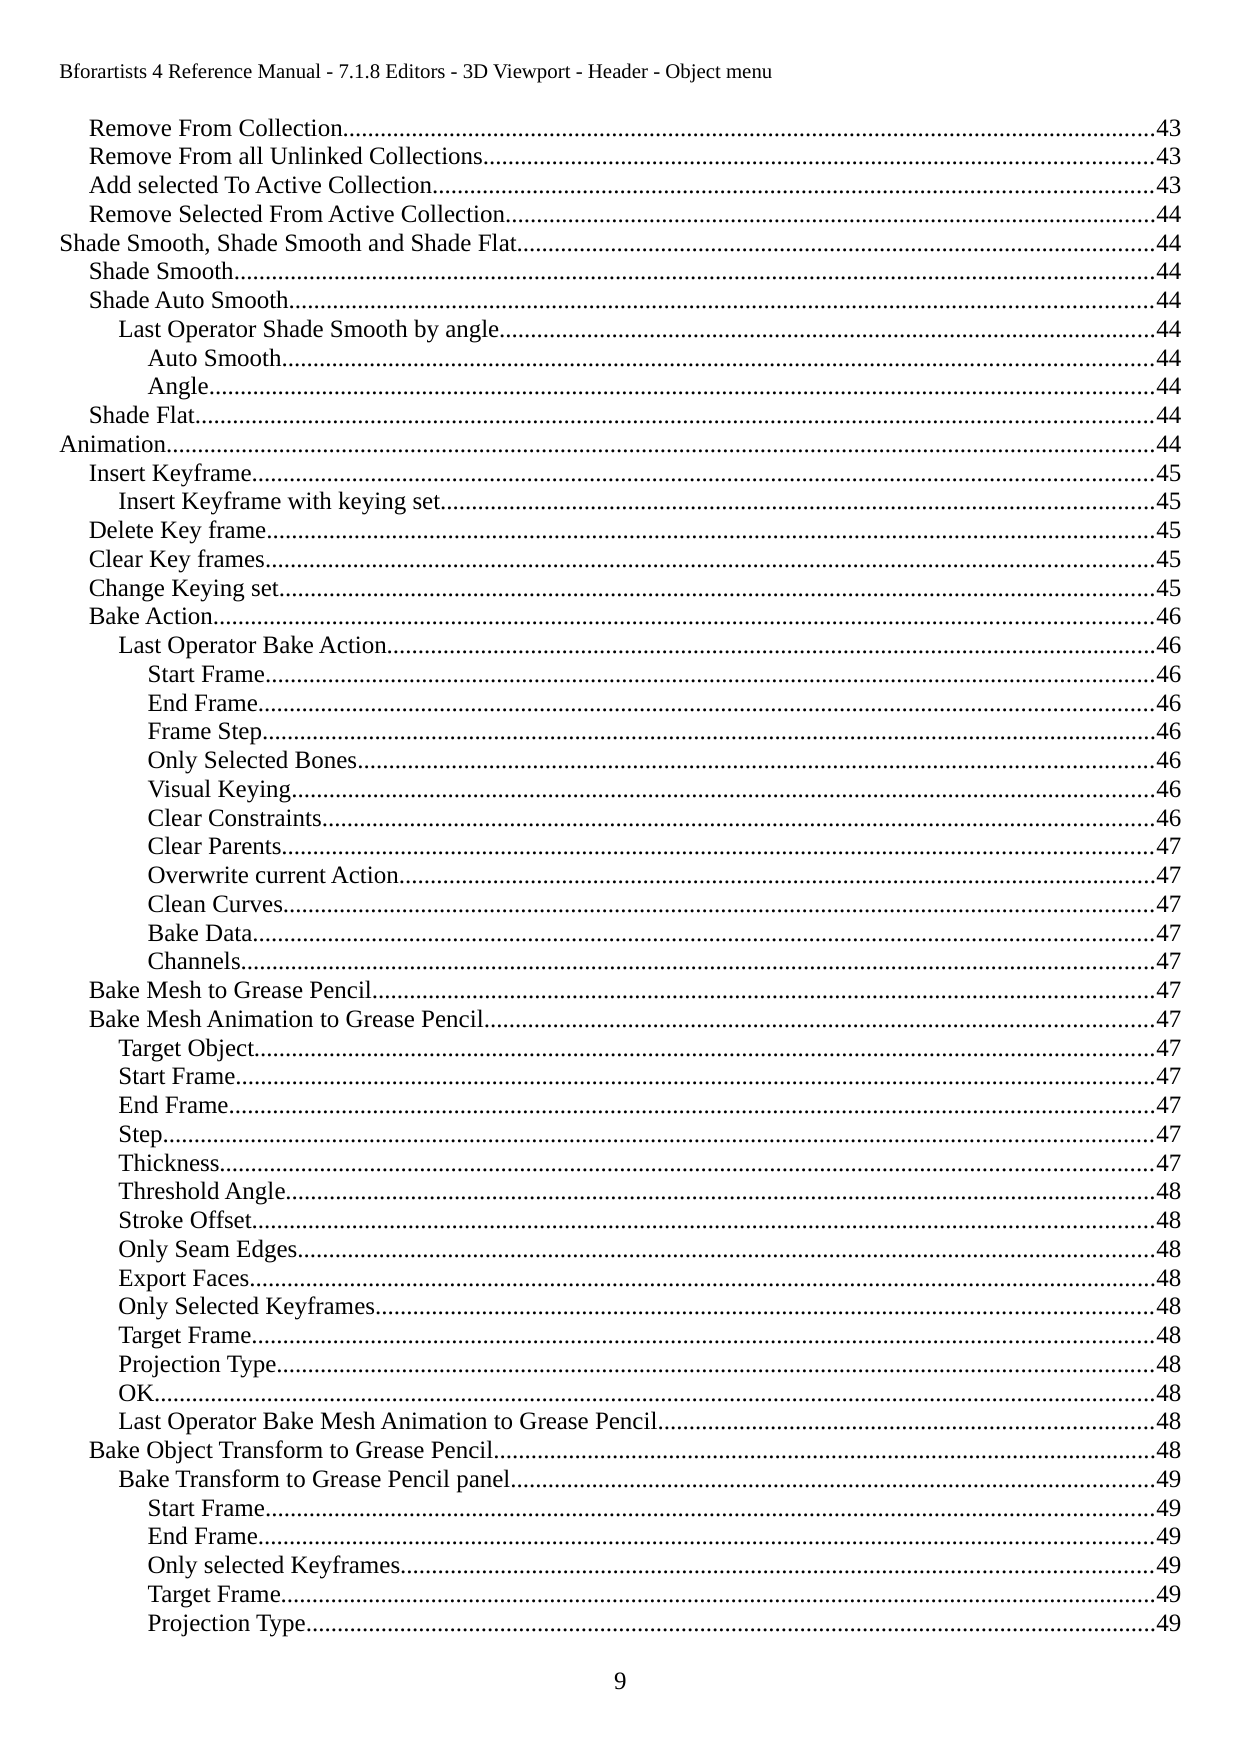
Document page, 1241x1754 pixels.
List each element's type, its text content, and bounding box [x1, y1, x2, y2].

text Shade Auto Smooth 44 [88, 285, 1181, 314]
text Target Frame 48 [118, 1320, 1181, 1349]
text Auto Smooth 44 [147, 343, 1181, 371]
text Projection Type 49 [147, 1608, 1181, 1636]
text OK 48 [118, 1378, 1181, 1406]
text End Frame 46 [147, 688, 1181, 716]
text Delete Key frame 45 [88, 515, 1181, 544]
text Stroke Offset 48 [118, 1205, 1181, 1234]
text Insert Keyframe with keying set 45 [118, 486, 1181, 515]
text Frame Step 46 [147, 716, 1181, 745]
text Only Seam Edges 48 [118, 1234, 1181, 1263]
text Only Selected Keyframes 48 [118, 1291, 1181, 1320]
text Target Frame 49 [147, 1579, 1181, 1608]
text Thickness 47 [118, 1148, 1181, 1176]
text Start Frame 49 [147, 1493, 1181, 1521]
text Bake Mesh Animation to Grease Pencil 47 [88, 1004, 1181, 1033]
text Animation 44 [59, 429, 1181, 458]
text Shade Smooth, Shade Smooth and Shade Flat 44 [59, 228, 1181, 256]
text Target Object 47 [118, 1033, 1181, 1061]
text Last Operator Shade Smooth by angle 44 [118, 314, 1181, 343]
text Bake Object Transform to Grease Pencil 48 [88, 1435, 1181, 1464]
text Last Operator Bake Action 46 [118, 630, 1181, 659]
text Clean Curves 47 [147, 889, 1181, 918]
text Remove From all Unlinked Collections 43 [88, 141, 1181, 170]
text Export Faces 48 [118, 1263, 1181, 1291]
text Start Frame 46 [147, 659, 1181, 688]
text Bake Data 47 [147, 918, 1181, 946]
text Shade Smooth 44 [88, 256, 1181, 285]
text End Frame 49 [147, 1521, 1181, 1550]
text Threshold Angle 48 [118, 1176, 1181, 1205]
text Add selected To Active Collection 43 [88, 170, 1181, 199]
text Channels 47 [147, 946, 1181, 975]
text Change Keying set 45 [88, 573, 1181, 601]
text Start Frame 47 [118, 1061, 1181, 1090]
text Projection Type 48 [118, 1349, 1181, 1378]
text Visual Keying 46 [147, 774, 1181, 803]
text Insert Keyframe 45 [88, 458, 1181, 486]
text Bake Action 46 [88, 601, 1181, 630]
text Step 47 [118, 1119, 1181, 1148]
text Remove Selected From Active Collection 44 [88, 199, 1181, 228]
text Clear Key frames 45 [88, 544, 1181, 573]
text Overwrite current Action 47 [147, 860, 1181, 889]
text Bake Transform to Grease Pencil panel 49 [118, 1464, 1181, 1493]
text End Frame 47 [118, 1090, 1181, 1119]
text Angle 44 [147, 371, 1181, 400]
text Clear Constraints 46 [147, 803, 1181, 831]
text Shade Flat 44 [88, 400, 1181, 429]
text Remove From Collection 43 [88, 113, 1181, 141]
text Only selected Keyframes 49 [147, 1550, 1181, 1579]
text Only Selected Bones 46 [147, 745, 1181, 774]
text Last Operator Bake Mesh Animation to Grease Pencil 48 [118, 1406, 1181, 1435]
text Clear Parents 47 [147, 831, 1181, 860]
text Bake Mesh to Grease Pencil 47 [88, 975, 1181, 1004]
